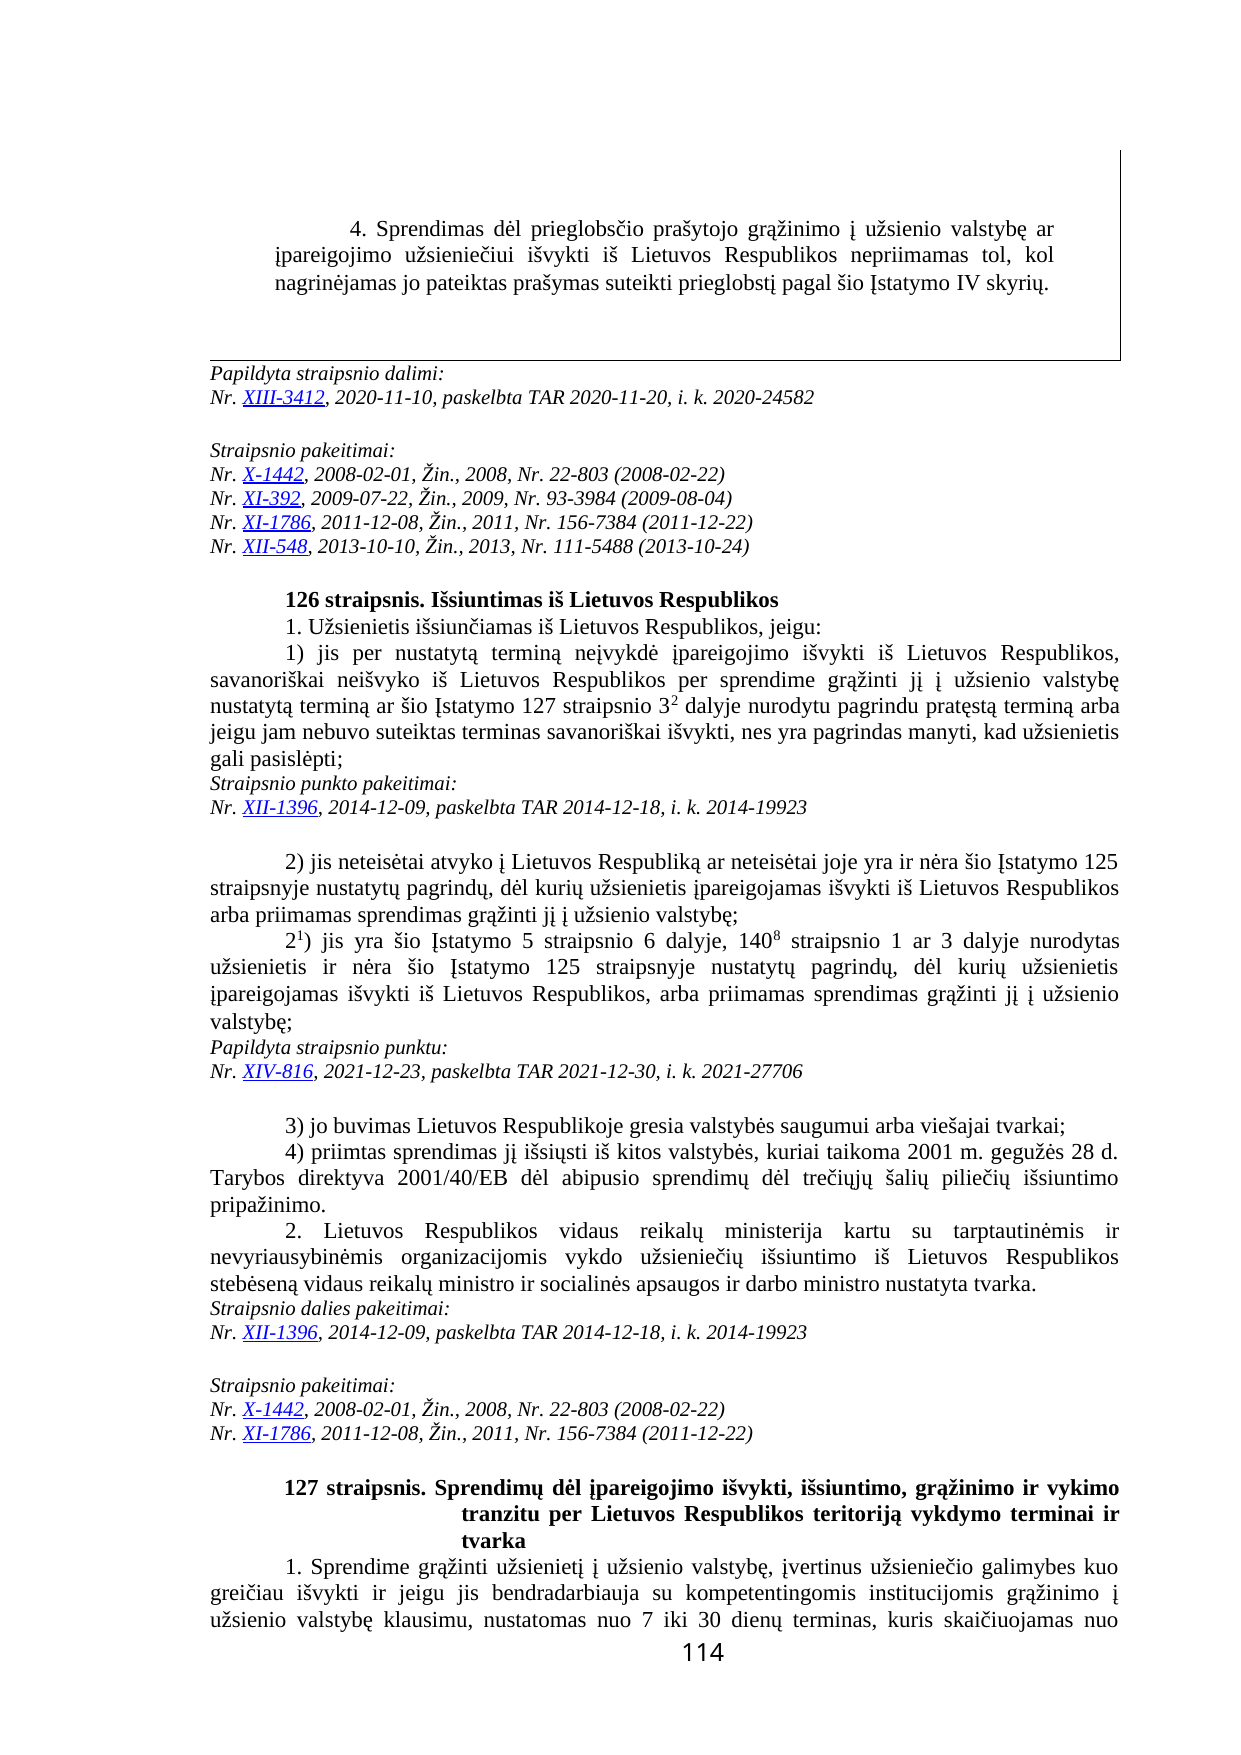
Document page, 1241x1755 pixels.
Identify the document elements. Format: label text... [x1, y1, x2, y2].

text 4) priimtas sprendimas jį išsiųsti iš kitos valstybės, kuriai taikoma 2001 m. gegužės 28 d. Tarybos direktyva 2001/40/EB dėl abipusio sprendimų dėl trečiųjų šalių piliečių išsiuntimo pripažinimo. [210, 1138, 1120, 1217]
text 126 straipsnis. Išsiuntimas iš Lietuvos Respublikos [210, 587, 1120, 613]
text 3) jo buvimas Lietuvos Respublikoje gresia valstybės saugumui arba viešajai tvarkai; [210, 1112, 1120, 1138]
text Nr. XI-1786, 2011-12-08, Žin., 2011, Nr. 156-7384 (2011-12-22) [210, 1421, 1120, 1445]
text Nr. XII-1396, 2014-12-09, paskelbta TAR 2014-12-18, i. k. 2014-19923 [210, 1320, 1120, 1344]
text 127 straipsnis. Sprendimų dėl įpareigojimo išvykti, išsiuntimo, grąžinimo ir vykimo tranzitu per Lietuvos Respublikos teritoriją vykdymo terminai ir tvarka [284, 1474, 1120, 1553]
text Nr. XI-392, 2009-07-22, Žin., 2009, Nr. 93-3984 (2009-08-04) [210, 486, 1120, 510]
text Straipsnio pakeitimai: [210, 1373, 1120, 1397]
text 2. Lietuvos Respublikos vidaus reikalų ministerija kartu su tarptautinėmis ir nevyriausybinėmis organizacijomis vykdo užsieniečių išsiuntimo iš Lietuvos Respublikos stebėseną vidaus reikalų ministro ir socialinės apsaugos ir darbo ministro nustatyta tvarka. [210, 1217, 1120, 1296]
text Nr. X-1442, 2008-02-01, Žin., 2008, Nr. 22-803 (2008-02-22) [210, 1397, 1120, 1421]
text Nr. XI-1786, 2011-12-08, Žin., 2011, Nr. 156-7384 (2011-12-22) [210, 510, 1120, 534]
text 4. Sprendimas dėl prieglobsčio prašytojo grąžinimo į užsienio valstybę ar įpareigojimo užsieniečiui išvykti iš Lietuvos Respublikos nepriimamas tol, kol nagrinėjamas jo pateiktas prašymas suteikti prieglobstį pagal šio Įstatymo IV skyrių. [210, 150, 1120, 360]
text Papildyta straipsnio dalimi: [210, 361, 1120, 385]
text Straipsnio punkto pakeitimai: [210, 771, 1120, 795]
text Papildyta straipsnio punktu: [210, 1035, 1120, 1059]
text 1. Sprendime grąžinti užsienietį į užsienio valstybę, įvertinus užsieniečio galimybes kuo greičiau išvykti ir jeigu jis bendradarbiauja su kompetentingomis institucijomis grąžinimo į užsienio valstybę klausimu, nustatomas nuo 7 iki 30 dienų terminas, kuris skaičiuojamas nuo [210, 1553, 1120, 1632]
text 1) jis per nustatytą terminą neįvykdė įpareigojimo išvykti iš Lietuvos Respublikos, savanoriškai neišvyko iš Lietuvos Respublikos per sprendime grąžinti jį į užsienio valstybę nustatytą terminą ar šio Įstatymo 127 straipsnio 32 dalyje nurodytu pagrindu pratęstą terminą arba jeigu jam nebuvo suteiktas terminas savanoriškai išvykti, nes yra pagrindas manyti, kad užsienietis gali pasislėpti; [210, 639, 1120, 771]
text 1. Užsienietis išsiunčiamas iš Lietuvos Respublikos, jeigu: [210, 613, 1120, 639]
text 21) jis yra šio Įstatymo 5 straipsnio 6 dalyje, 1408 straipsnio 1 ar 3 dalyje nurodytas užsienietis ir nėra šio Įstatymo 125 straipsnyje nustatytų pagrindų, dėl kurių užsienietis įpareigojamas išvykti iš Lietuvos Respublikos, arba priimamas sprendimas grąžinti jį į užsienio valstybę; [210, 927, 1120, 1035]
text Straipsnio pakeitimai: [210, 437, 1120, 462]
text Nr. XII-548, 2013-10-10, Žin., 2013, Nr. 111-5488 (2013-10-24) [210, 534, 1120, 558]
text Nr. XIII-3412, 2020-11-10, paskelbta TAR 2020-11-20, i. k. 2020-24582 [210, 385, 1120, 409]
text Nr. XII-1396, 2014-12-09, paskelbta TAR 2014-12-18, i. k. 2014-19923 [210, 795, 1120, 819]
text Straipsnio dalies pakeitimai: [210, 1296, 1120, 1320]
text Nr. X-1442, 2008-02-01, Žin., 2008, Nr. 22-803 (2008-02-22) [210, 462, 1120, 486]
text Nr. XIV-816, 2021-12-23, paskelbta TAR 2021-12-30, i. k. 2021-27706 [210, 1059, 1120, 1083]
text 2) jis neteisėtai atvyko į Lietuvos Respubliką ar neteisėtai joje yra ir nėra šio Įstatymo 125 straipsnyje nustatytų pagrindų, dėl kurių užsienietis įpareigojamas išvykti iš Lietuvos Respublikos arba priimamas sprendimas grąžinti jį į užsienio valstybę; [210, 848, 1120, 927]
